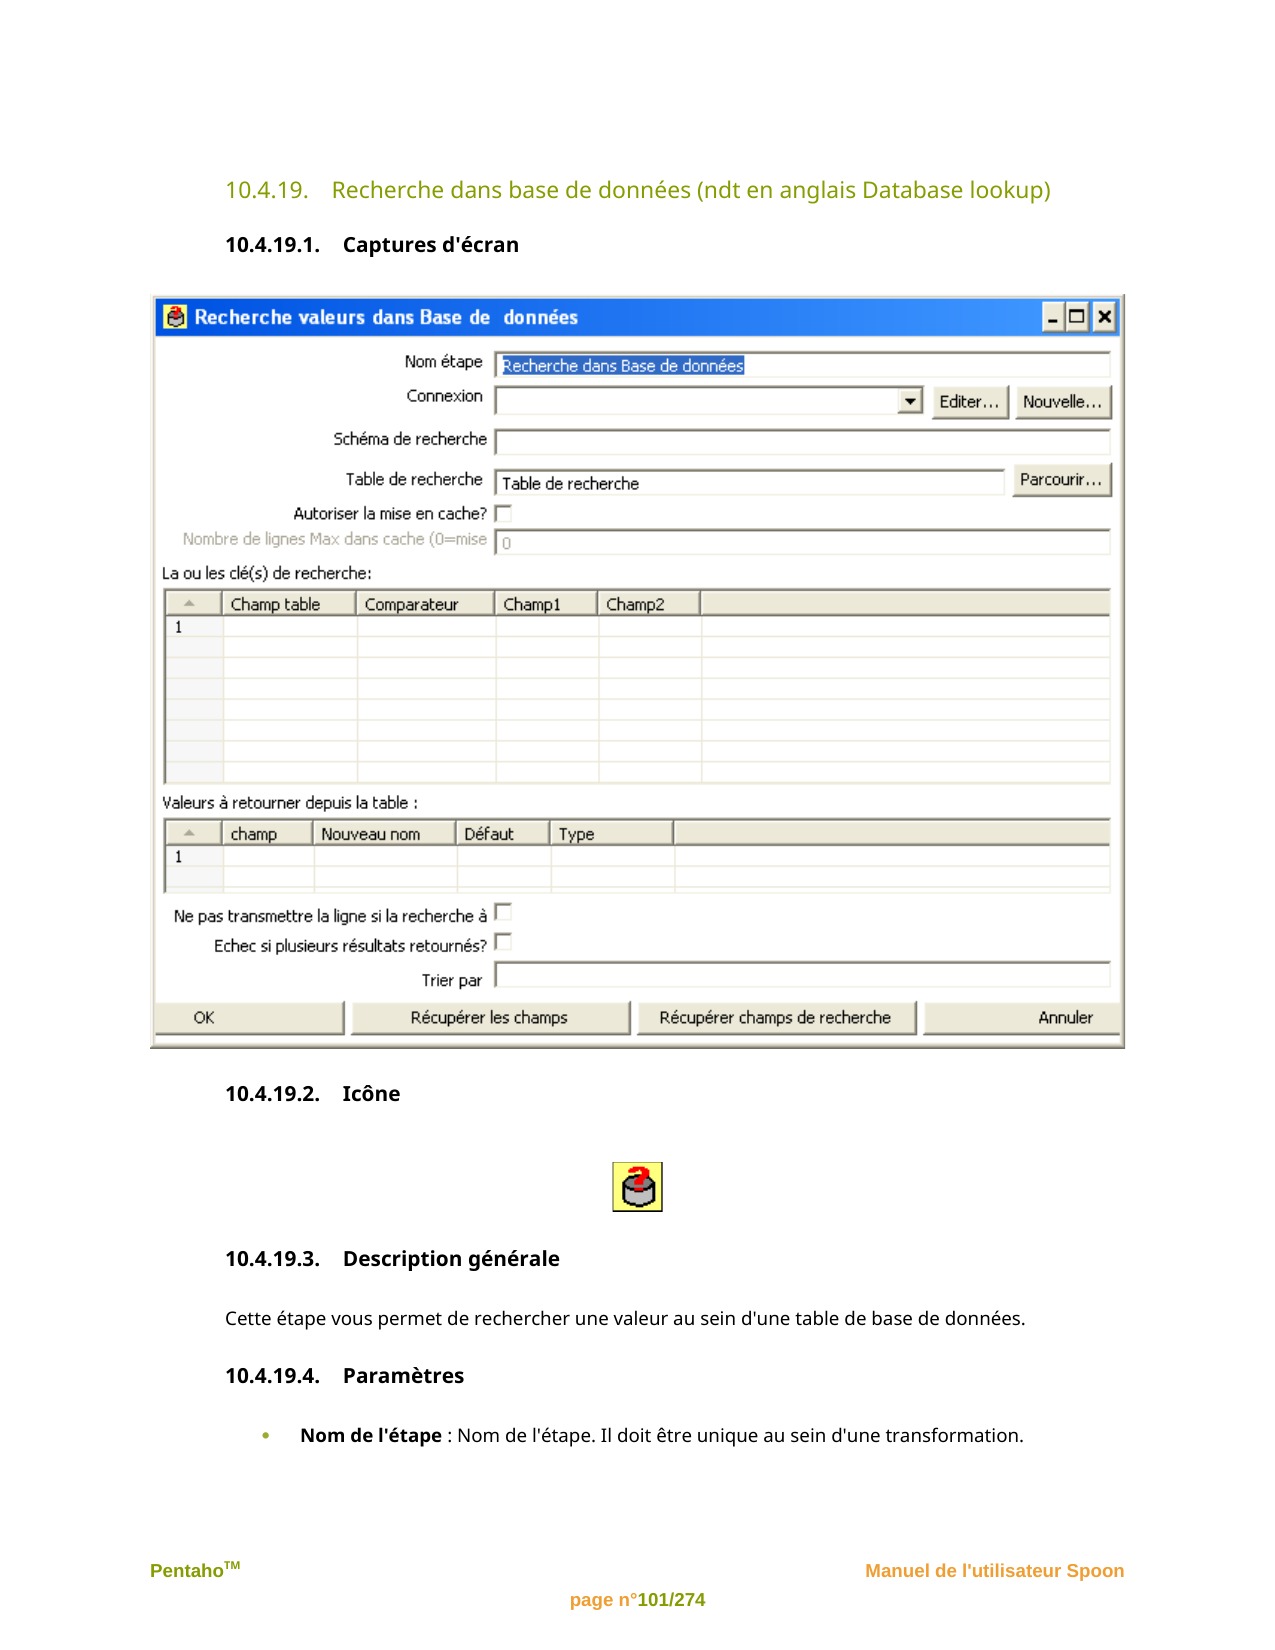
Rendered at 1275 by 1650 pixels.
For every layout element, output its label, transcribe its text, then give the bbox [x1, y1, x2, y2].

text Cette étape vous permet de rechercher une valeur au sein d'une table de base de données. [225, 1302, 1125, 1331]
picture [150, 294, 1125, 1049]
subtitle Captures d'écran [225, 229, 1125, 258]
subtitle [225, 283, 1125, 294]
picture [612, 1162, 663, 1212]
subtitle Paramètres [225, 1360, 1125, 1389]
subtitle Description générale [225, 1132, 1125, 1272]
list Nom de l'étape : Nom de l'étape. Il doit être unique au sein d'une transformation. [262, 1419, 1125, 1448]
subtitle Icône [225, 1049, 1125, 1107]
subtitle Recherche dans base de données (ndt en anglais Database lookup) [225, 175, 1125, 204]
